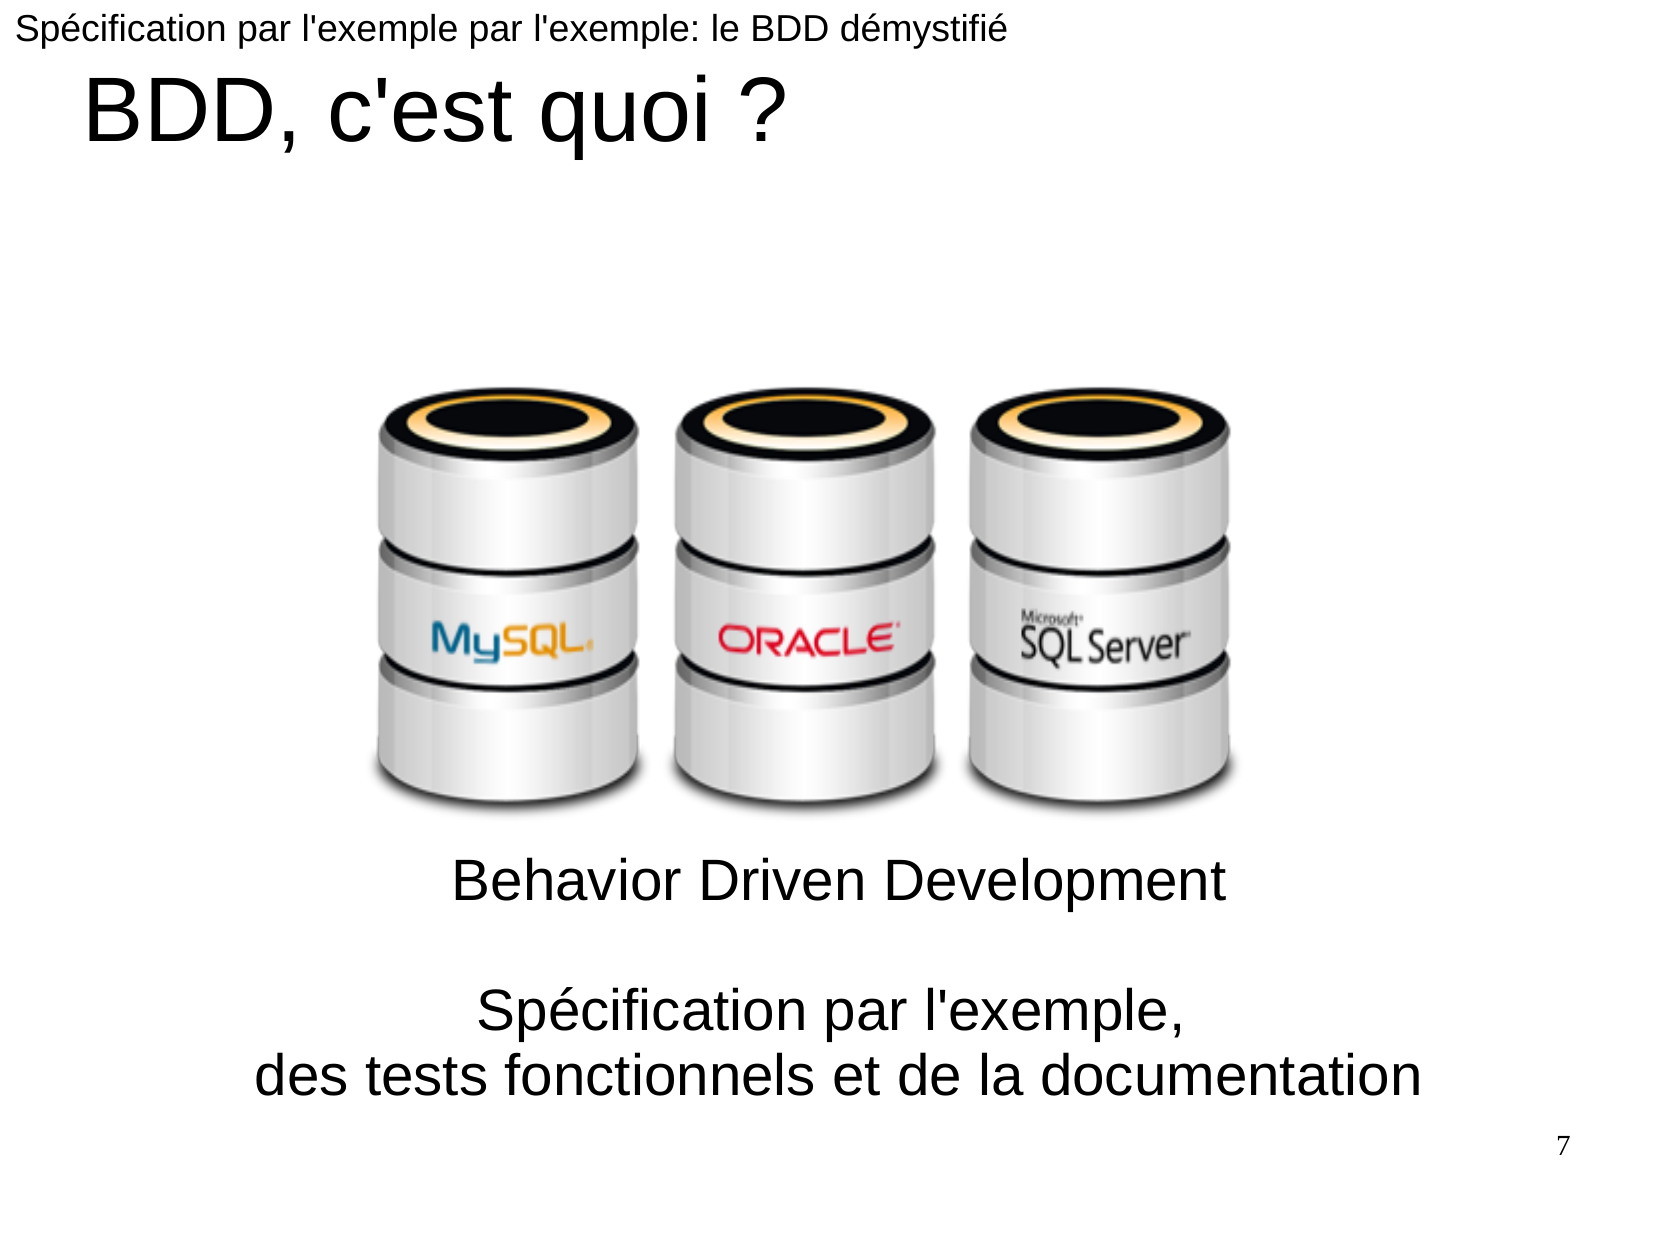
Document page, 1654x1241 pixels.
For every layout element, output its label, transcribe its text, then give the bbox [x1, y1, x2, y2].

title BDD, c'est quoi ? [82, 5, 1571, 213]
text_box Spécification par l'exemple par l'exemple: le BDD démystifié [0, 0, 1024, 57]
picture [345, 359, 1261, 836]
text_box Behavior Driven Development Spécification par l'exemple, des tests fonctionnels et de la documentation [240, 840, 1440, 1115]
